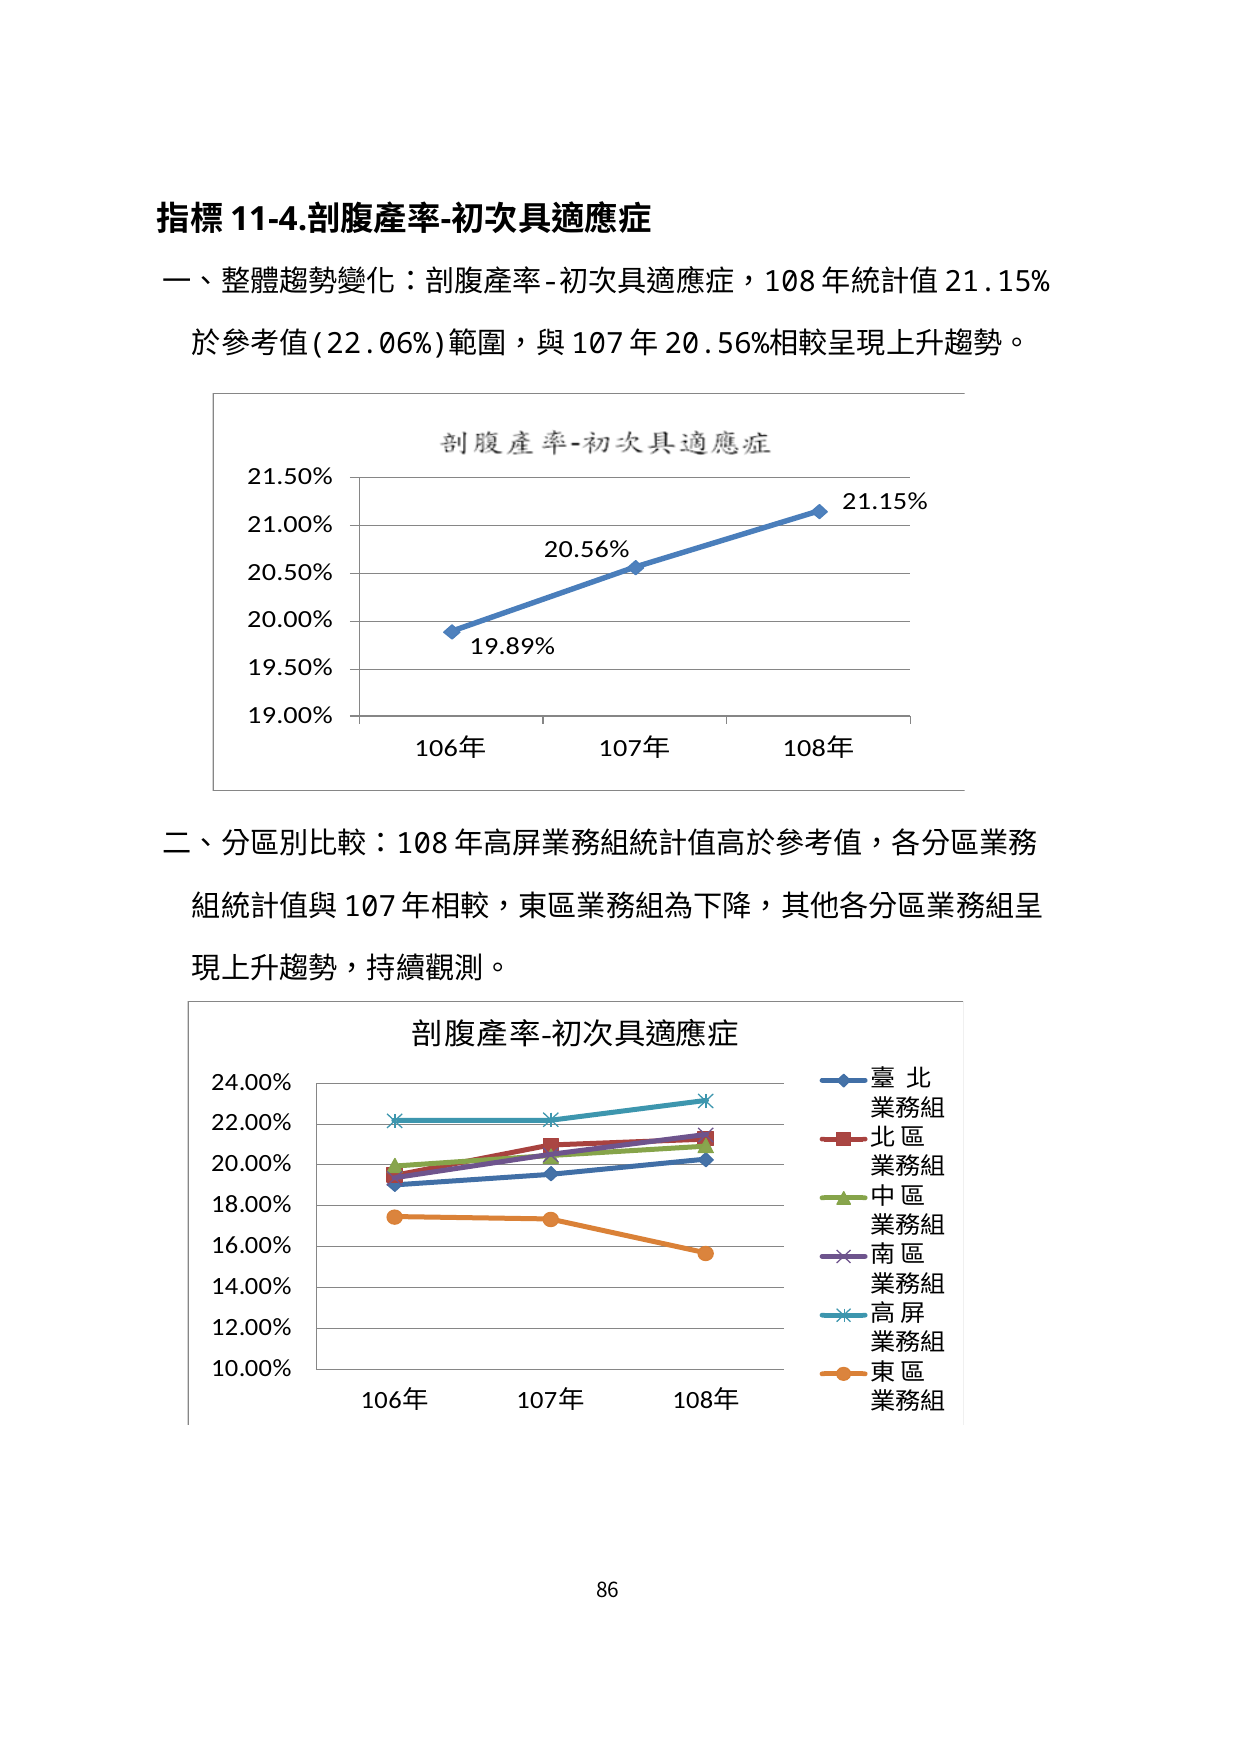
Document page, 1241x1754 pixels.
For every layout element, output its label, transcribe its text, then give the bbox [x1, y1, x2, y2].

subtitle 指標11-4.剖腹產率-初次具適應症 [148, 174, 1059, 237]
text 一、整體趨勢變化：剖腹產率-初次具適應症，108年統計值21.15%於參考值(22.06%)範圍，與107年20.56%相較呈現上升趨勢。 [162, 237, 1053, 362]
text 二、分區別比較：108年高屏業務組統計值高於參考值，各分區業務組統計值與107年相較，東區業務組為下降，其他各分區業務組呈現上升趨勢，持續觀測。 [162, 799, 1053, 987]
